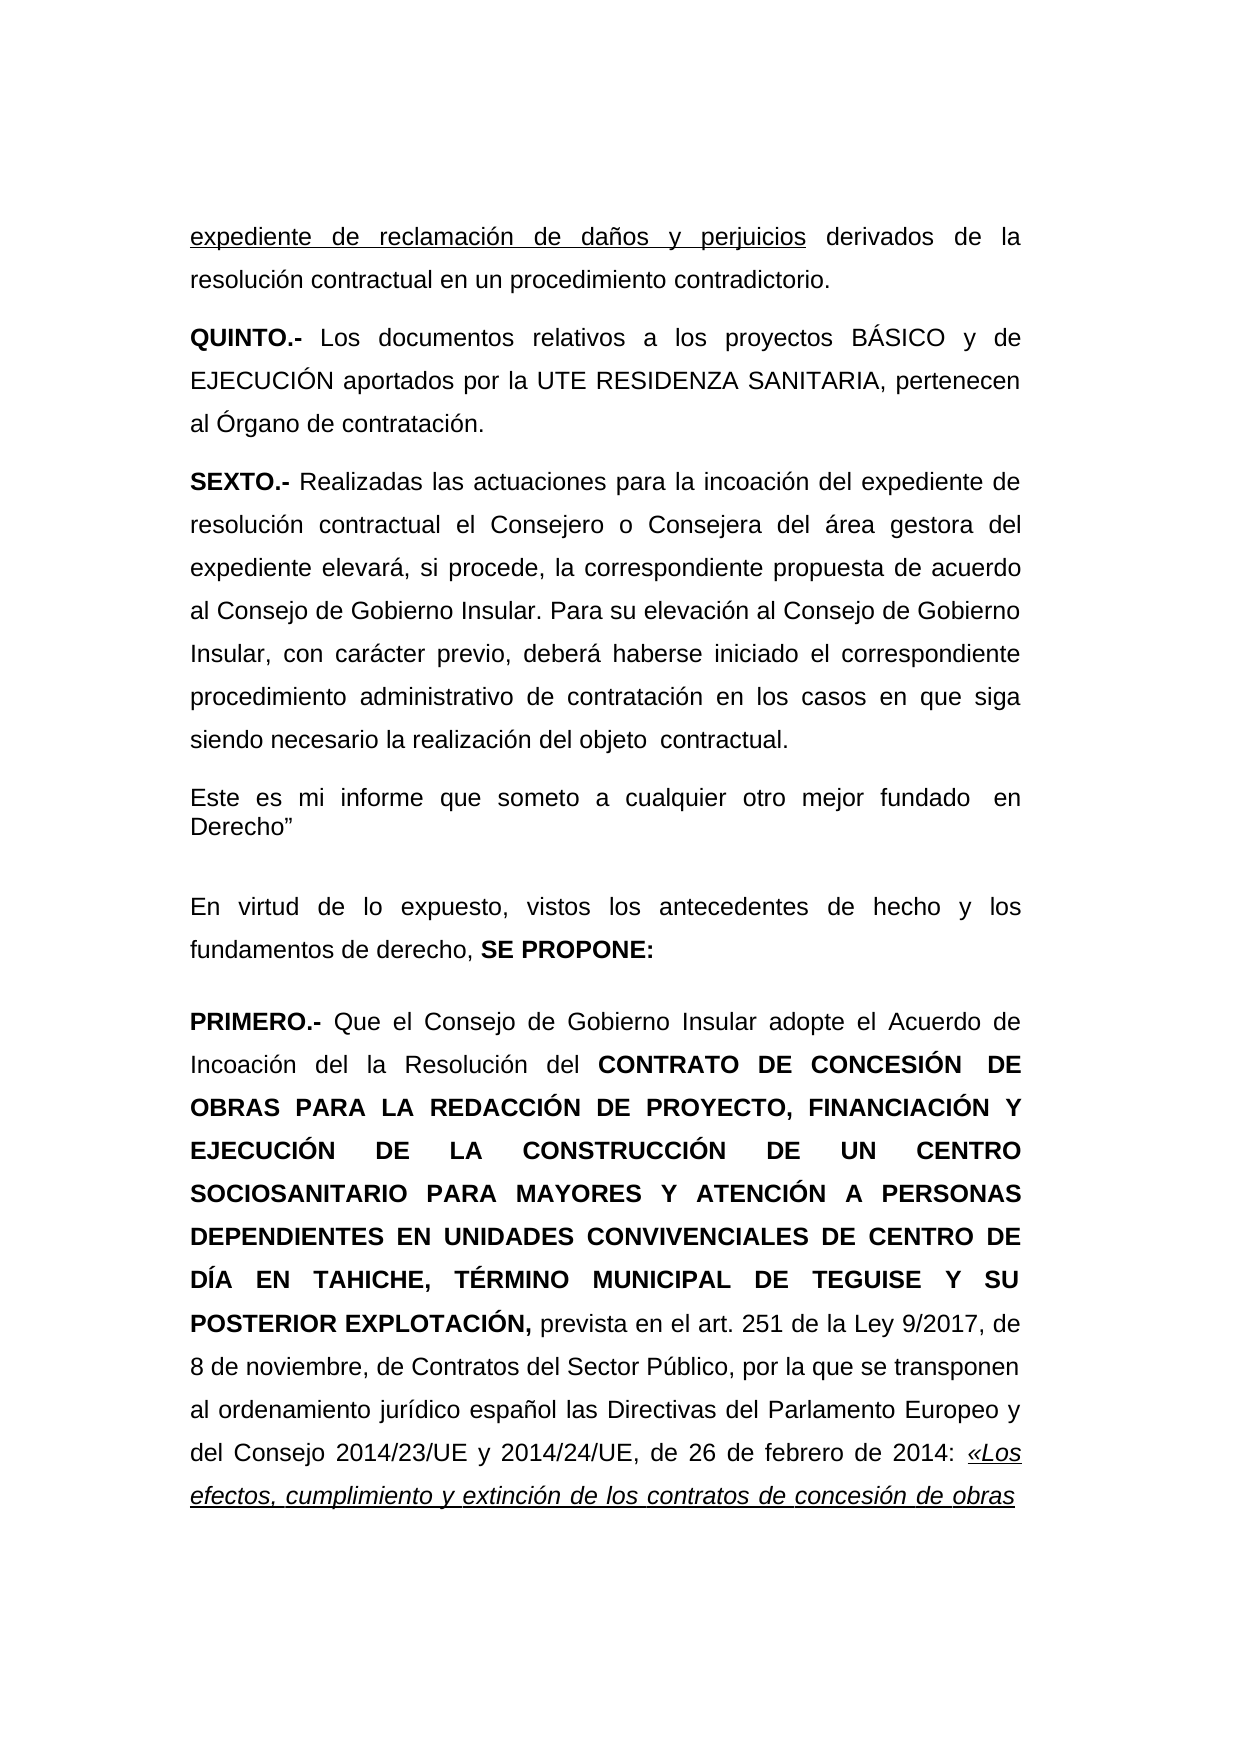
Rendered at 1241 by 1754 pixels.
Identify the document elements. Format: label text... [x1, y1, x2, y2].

text En virtud de lo expuesto, vistos los antecedentes de hecho y los fundamentos de derecho, SE PROPONE: [190, 892, 1022, 963]
text PRIMERO.- Que el Consejo de Gobierno Insular adopte el Acuerdo de Incoación del la Resolución del CONTRATO DE CONCESIÓN DE OBRAS PARA LA REDACCIÓN DE PROYECTO, FINANCIACIÓN Y EJECUCIÓN DE LA CONSTRUCCIÓN DE UN CENTRO SOCIOSANITARIO PARA MAYORES Y ATENCIÓN A PERSONAS DEPENDIENTES EN UNIDADES CONVIVENCIALES DE CENTRO DE DÍA EN TAHICHE, TÉRMINO MUNICIPAL DE TEGUISE Y SU [189, 1007, 1022, 1294]
text QUINTO.- Los documentos relativos a los proyectos BÁSICO y de EJECUCIÓN aportados por la UTE RESIDENZA SANITARIA, pertenecen al Órgano de contratación. [190, 323, 1022, 438]
text expediente de reclamación de daños y perjuicios derivados de la resolución contractual en un procedimiento contradictorio. [190, 222, 1021, 294]
text POSTERIOR EXPLOTACIÓN, prevista en el art. 251 de la Ley 9/2017, de 8 de noviembre, de Contratos del Sector Público, por la que se transponen al ordenamiento jurídico español las Directivas del Parlamento Europeo y del Consejo 2014/23/UE y 2014/24/UE, de 26 de febrero de 2014: «Los efectos, cumplimiento y extinción de los contratos de concesión de obras [190, 1309, 1021, 1510]
text Este es mi informe que someto a cualquier otro mejor fundado en Derecho” [190, 783, 1022, 841]
text SEXTO.- Realizadas las actuaciones para la incoación del expediente de resolución contractual el Consejero o Consejera del área gestora del expediente elevará, si procede, la correspondiente propuesta de acuerdo al Consejo de Gobierno Insular. Para su elevación al Consejo de Gobierno Insular, con carácter previo, deberá haberse iniciado el correspondiente procedimiento administrativo de contratación en los casos en que siga siendo necesario la realización del objeto contractual. [190, 467, 1022, 754]
